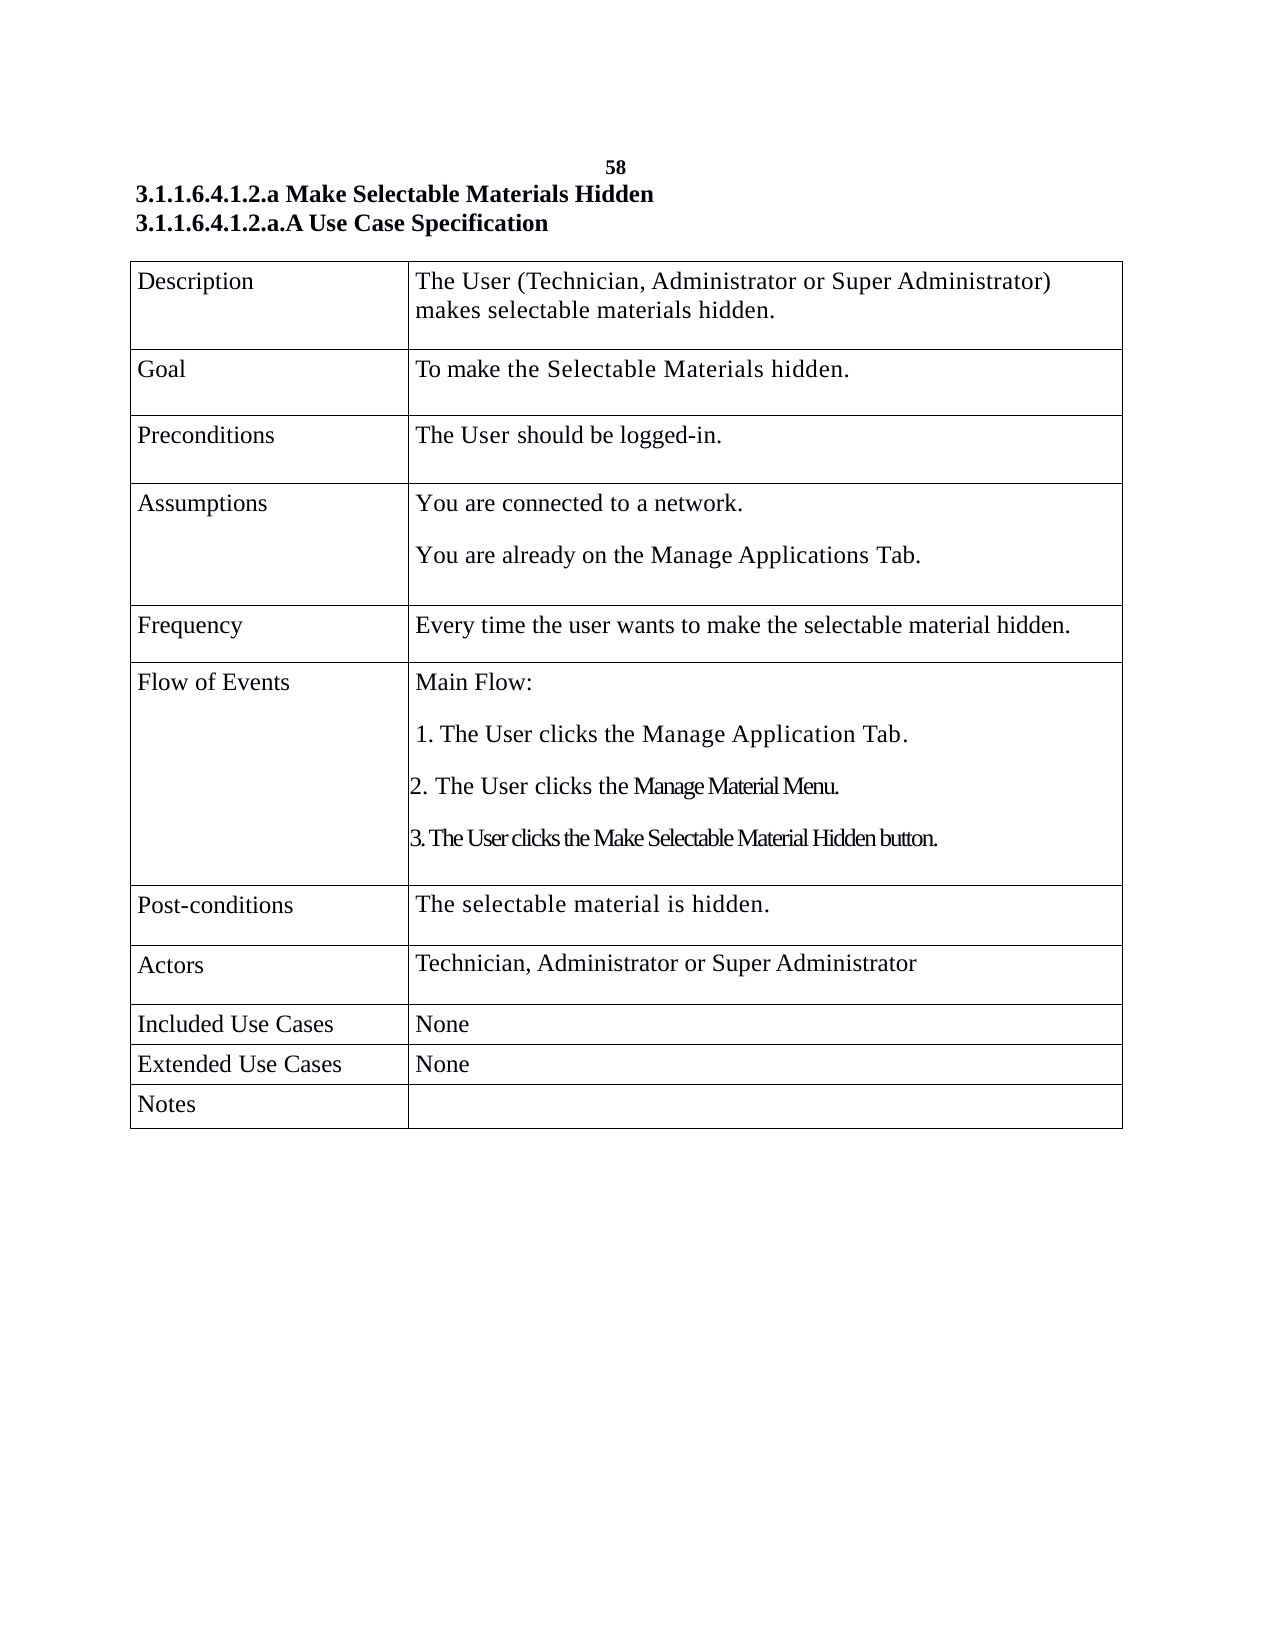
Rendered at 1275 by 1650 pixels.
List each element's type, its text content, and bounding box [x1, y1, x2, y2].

table_cell Frequency [131, 606, 408, 662]
table_cell Technician, Administrator or Super Administrator [409, 946, 1122, 1004]
table_cell You are connected to a network. You are already on the Manage Applications Tab. [409, 484, 1122, 605]
table_cell Every time the user wants to make the selectable material hidden. [409, 606, 1122, 662]
table_cell The User should be logged-in. [409, 416, 1122, 483]
table_cell Assumptions [131, 484, 408, 605]
table_header The User (Technician, Administrator or Super Administrator) makes selectable materials hidden. [409, 262, 1122, 349]
table_cell Goal [131, 350, 408, 415]
text 3.1.1.6.4.1.2.a Make Selectable Materials Hidden [135, 179, 1096, 208]
text 3.1.1.6.4.1.2.a.A Use Case Specification [135, 208, 1096, 237]
table_cell None [409, 1045, 1122, 1083]
table_cell Post-conditions [131, 886, 408, 944]
table_cell None [409, 1005, 1122, 1044]
table_cell To make the Selectable Materials hidden. [409, 350, 1122, 415]
table_cell Preconditions [131, 416, 408, 483]
text 58 [135, 155, 1096, 179]
table_cell [409, 1085, 1122, 1128]
table_cell Actors [131, 946, 408, 1004]
table_header Description [131, 262, 408, 349]
table_cell Main Flow: 1. The User clicks the Manage Application Tab. 2. The User clicks the Manage Material Menu. 3. The User clicks the Make Selectable Material Hidden button. [409, 663, 1122, 885]
table_cell Extended Use Cases [131, 1045, 408, 1083]
table_cell Included Use Cases [131, 1005, 408, 1044]
table_cell Flow of Events [131, 663, 408, 885]
table_cell Notes [131, 1085, 408, 1128]
table_cell The selectable material is hidden. [409, 886, 1122, 944]
